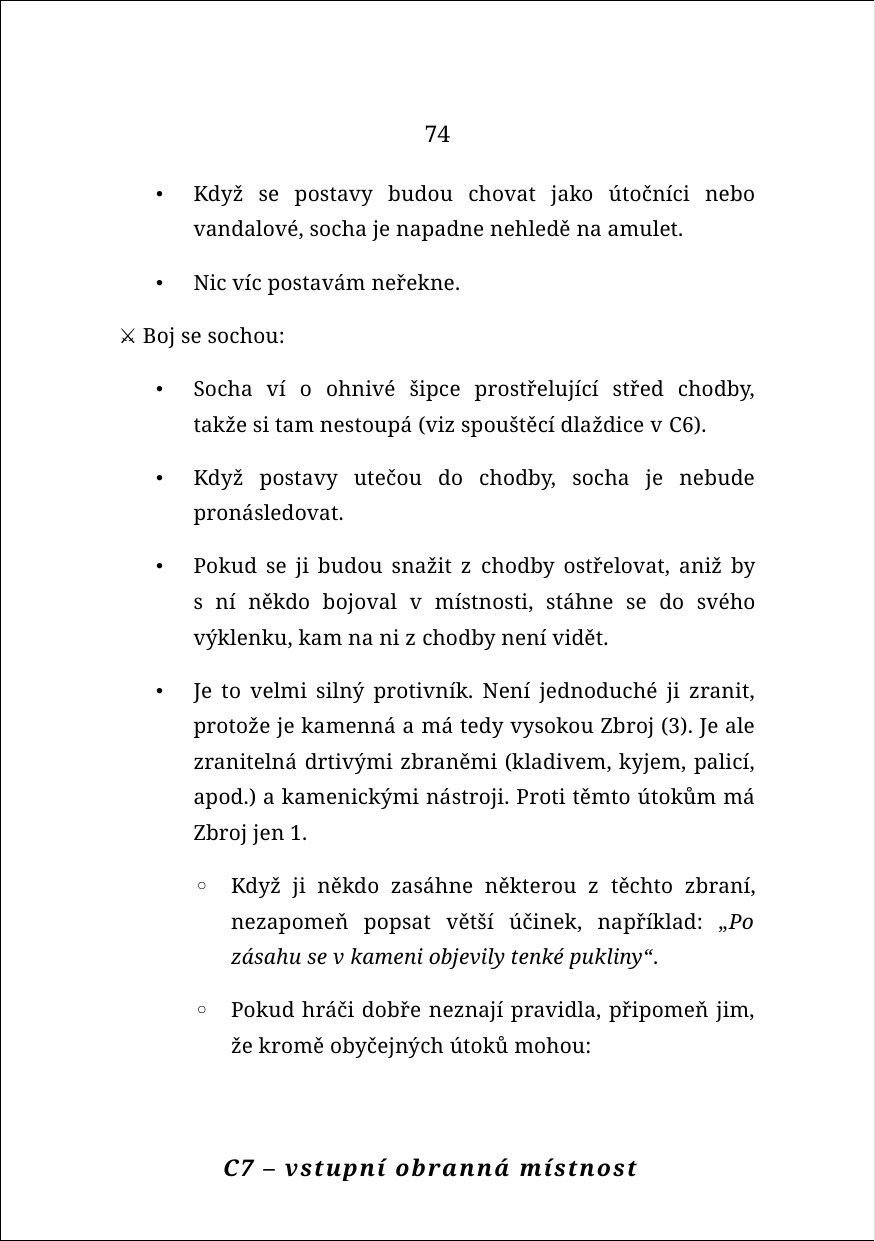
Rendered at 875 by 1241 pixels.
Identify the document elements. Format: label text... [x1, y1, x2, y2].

list Když postavy utečou do chodby, socha je nebude pronásledovat. [156, 463, 756, 527]
list Socha ví o⁠ ohnivé šipce prostřelující střed chodby, takže si tam nestoupá (viz spouštěcí dlaždice v⁠ C6). [156, 374, 756, 438]
list Když se postavy budou chovat jako útočníci nebo vandalové, socha je napadne nehledě na amulet. [156, 179, 756, 243]
list Pokud se ji budou snažit z⁠ chodby ostřelovat, aniž by s⁠ ní někdo bojoval v⁠ místnosti, stáhne se do svého výklenku, kam na ni z⁠ chodby není vidět. [156, 552, 756, 651]
list Je to velmi silný protivník. Není jednoduché ji zranit, protože je kamenná a⁠ má tedy vysokou Zbroj (3). Je ale zranitelná drtivými zbraněmi (kladivem, kyjem, palicí, apod.) a⁠ kamenickými nástroji. Proti těmto útokům má Zbroj jen 1. [156, 676, 756, 846]
list Nic víc postavám neřekne. [156, 268, 756, 296]
list Pokud hráči dobře neznají pravidla, připomeň jim, že kromě obyčejných útoků mohou: [193, 996, 756, 1059]
text ⚔ Boj se sochou: [118, 321, 756, 349]
list Když ji někdo zasáhne některou z⁠ těchto zbraní, nezapomeň popsat větší účinek, například: „Po zásahu se v⁠ kameni objevily tenké pukliny“. [193, 871, 756, 971]
